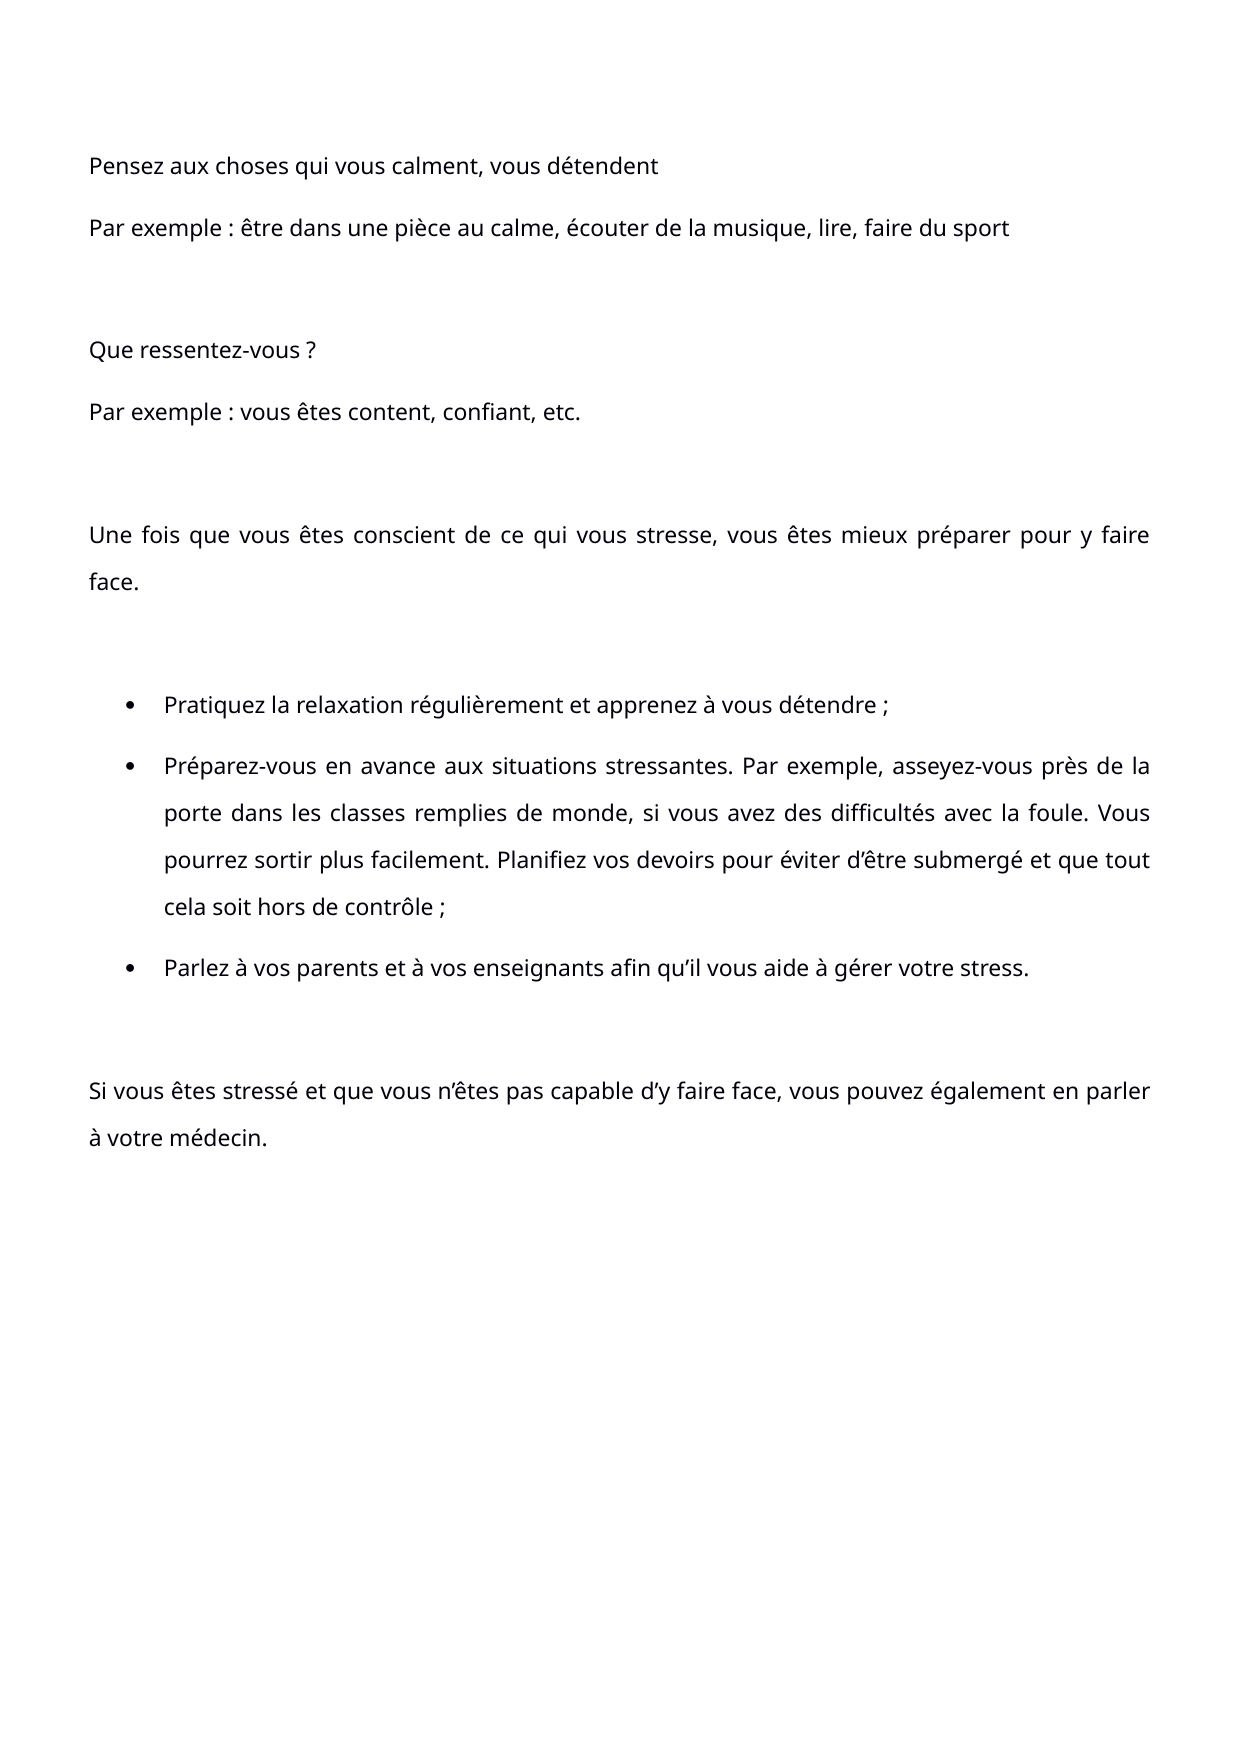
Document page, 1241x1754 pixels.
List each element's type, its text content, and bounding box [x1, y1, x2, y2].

text Par exemple : vous êtes content, confiant, etc. [88, 396, 1152, 427]
text Par exemple : être dans une pièce au calme, écouter de la musique, lire, faire du sport [88, 211, 1152, 243]
text Pensez aux choses qui vous calment, vous détendent [88, 150, 1152, 181]
list Pratiquez la relaxation régulièrement et apprenez à vous détendre ; [126, 688, 1152, 720]
text Que ressentez-vous ? [88, 334, 1152, 366]
text Si vous êtes stressé et que vous n’êtes pas capable d’y faire face, vous pouvez également en parler à votre médecin. [88, 1075, 1152, 1153]
list Préparez-vous en avance aux situations stressantes. Par exemple, asseyez-vous près de la porte dans les classes remplies de monde, si vous avez des difficultés avec la foule. Vous pourrez sortir plus facilement. Planifiez vos devoirs pour éviter d’être submergé et que tout cela soit hors de contrôle ; [126, 750, 1152, 922]
list Parlez à vos parents et à vos enseignants afin qu’il vous aide à gérer votre stress. [126, 952, 1152, 983]
text Une fois que vous êtes conscient de ce qui vous stresse, vous êtes mieux préparer pour y faire face. [88, 519, 1152, 597]
